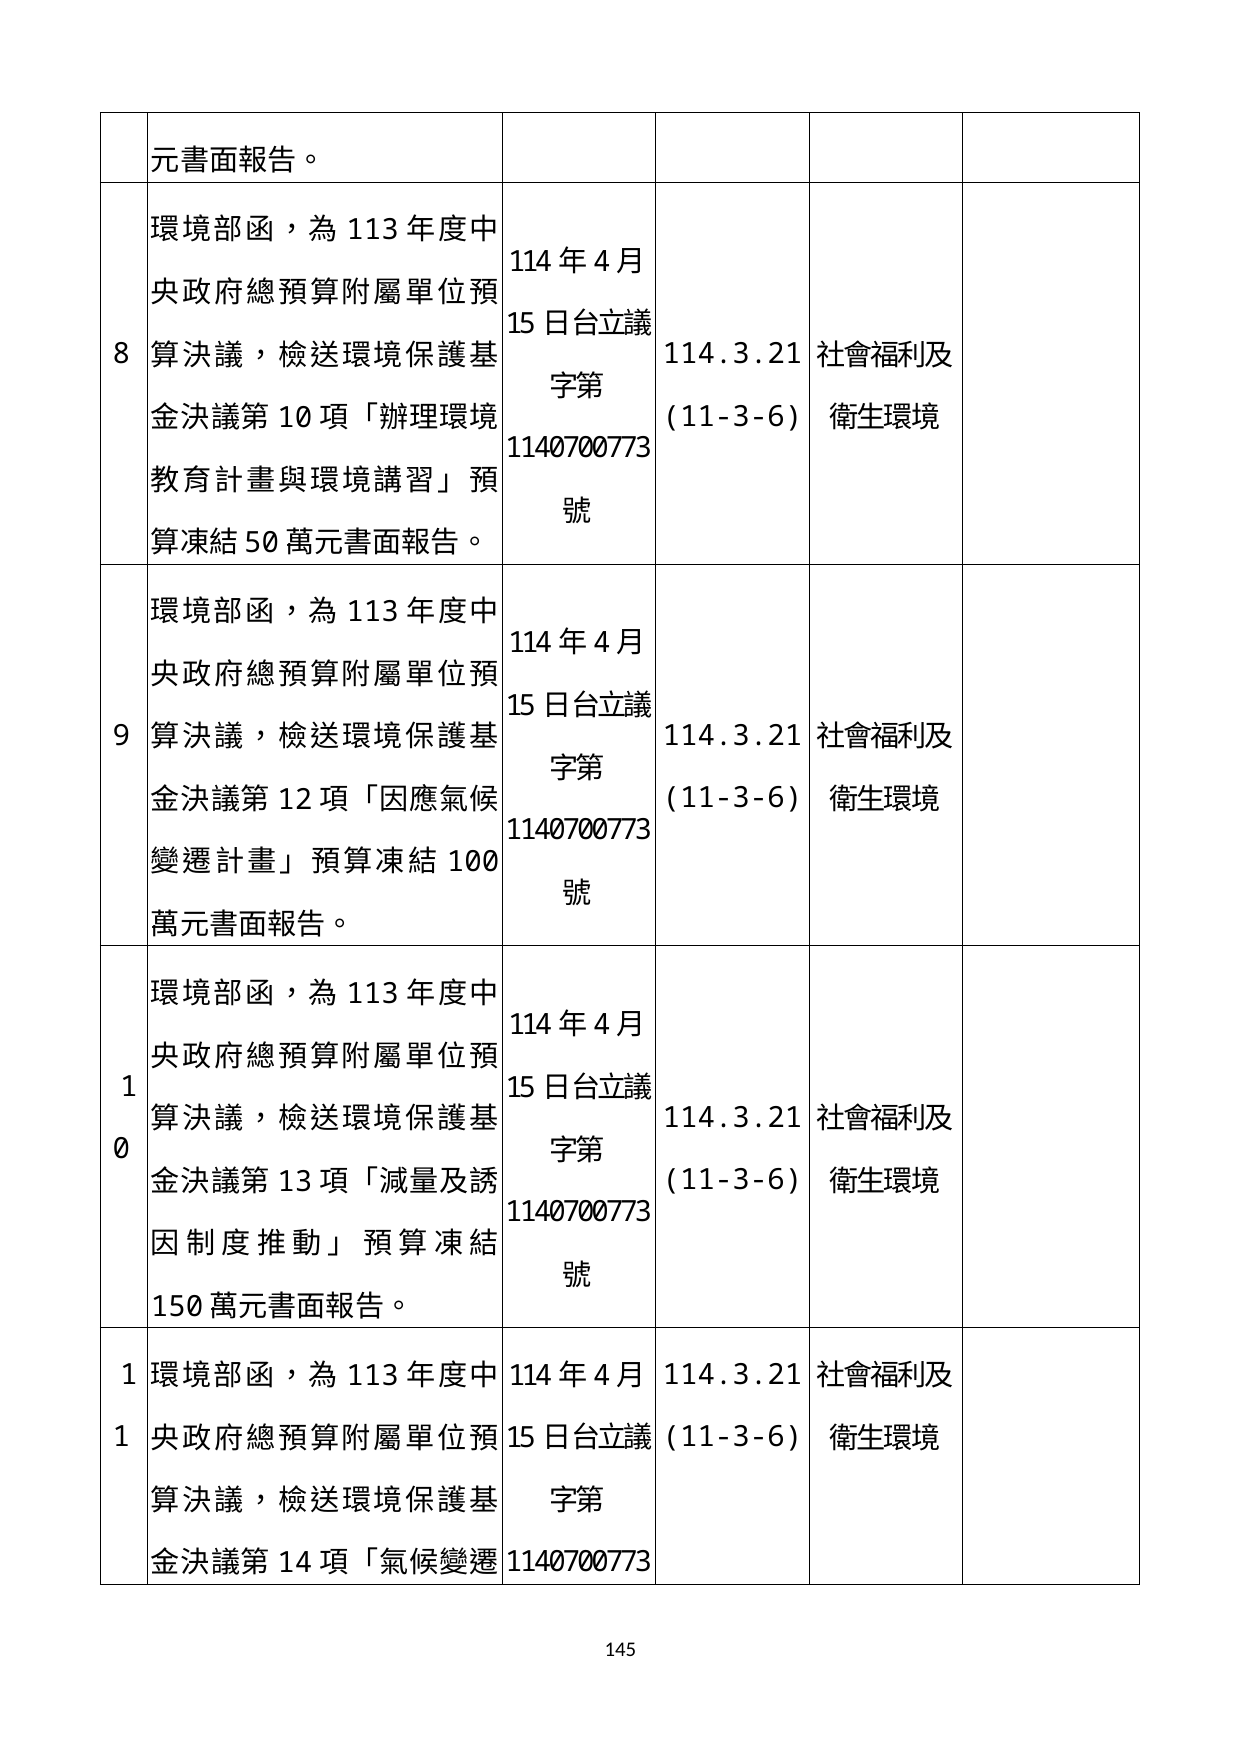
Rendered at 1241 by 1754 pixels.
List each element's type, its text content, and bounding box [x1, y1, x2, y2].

table_cell 環境部函，為113年度中央政府總預算附屬單位預算決議，檢送環境保護基金決議第10項「辦理環境教育計畫與環境講習」預算凍結50萬元書面報告。 [148, 183, 502, 563]
table_cell 社會福利及 衛生環境 [810, 946, 962, 1327]
table_cell [503, 113, 655, 182]
table_cell 環境部函，為113年度中央政府總預算附屬單位預算決議，檢送環境保護基金決議第14項「氣候變遷 [148, 1328, 502, 1584]
table_cell [963, 946, 1139, 1327]
table_cell 114.3.21 (11-3-6) [656, 1328, 809, 1584]
table_cell 114.3.21 (11-3-6) [656, 565, 809, 945]
table_cell [656, 113, 809, 182]
table_cell [101, 946, 147, 1327]
table_cell [963, 565, 1139, 945]
table_cell [101, 565, 147, 945]
table_cell [963, 183, 1139, 563]
table_cell 社會福利及 衛生環境 [810, 565, 962, 945]
table_cell [101, 183, 147, 563]
table_cell 社會福利及 衛生環境 [810, 183, 962, 563]
table_cell 114.3.21 (11-3-6) [656, 946, 809, 1327]
table_cell [963, 113, 1139, 182]
table_cell 114年4月15日台立議字第1140700773號 [503, 565, 655, 945]
table_cell [963, 1328, 1139, 1584]
table_cell [101, 1328, 147, 1584]
table_cell [101, 113, 147, 182]
table_cell 元書面報告。 [148, 113, 502, 182]
table_cell 環境部函，為113年度中央政府總預算附屬單位預算決議，檢送環境保護基金決議第13項「減量及誘因制度推動」預算凍結150萬元書面報告。 [148, 946, 502, 1327]
table_cell 環境部函，為113年度中央政府總預算附屬單位預算決議，檢送環境保護基金決議第12項「因應氣候變遷計畫」預算凍結100萬元書面報告。 [148, 565, 502, 945]
table_cell 114年4月15日台立議字第1140700773號 [503, 183, 655, 563]
table_cell 114年4月15日台立議字第1140700773號 [503, 946, 655, 1327]
table_cell [810, 113, 962, 182]
table_cell 社會福利及 衛生環境 [810, 1328, 962, 1584]
table_cell 114.3.21 (11-3-6) [656, 183, 809, 563]
table_cell 114年4月15日台立議字第1140700773 [503, 1328, 655, 1584]
